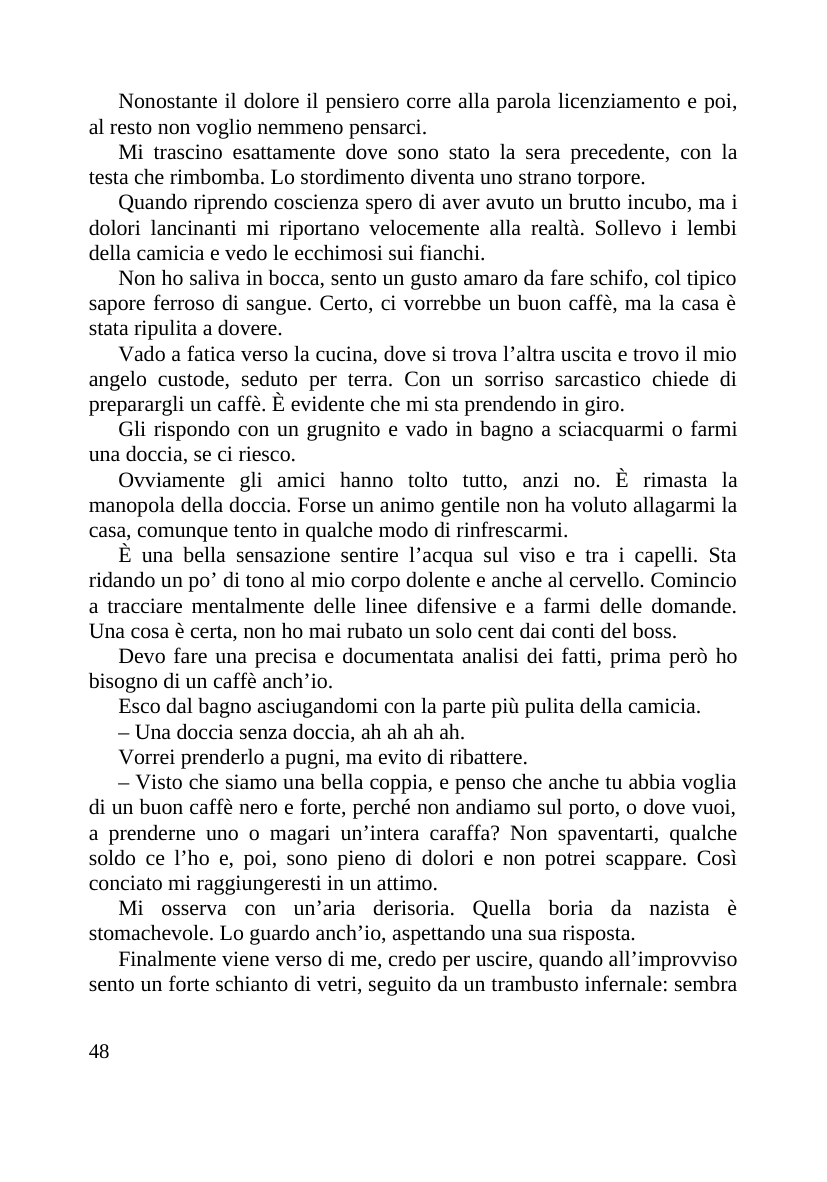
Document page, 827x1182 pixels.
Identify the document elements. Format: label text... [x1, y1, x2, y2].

text È una bella sensazione sentire l’acqua sul viso e tra i capelli. Sta ridando un po’ di tono al mio corpo dolente e anche al cervello. Comincio a tracciare mentalmente delle linee difensive e a farmi delle domande. Una cosa è certa, non ho mai rubato un solo cent dai conti del boss. [88, 542, 738, 643]
text Nonostante il dolore il pensiero corre alla parola licenziamento e poi, al resto non voglio nemmeno pensarci. [88, 88, 738, 139]
text – Visto che siamo una bella coppia, e penso che anche tu abbia voglia di un buon caffè nero e forte, perché non andiamo sul porto, o dove vuoi, a prenderne uno o magari un’intera caraffa? Non spaventarti, qualche soldo ce l’ho e, poi, sono pieno di dolori e non potrei scappare. Così conciato mi raggiungeresti in un attimo. [88, 769, 738, 895]
text Devo fare una precisa e documentata analisi dei fatti, prima però ho bisogno di un caffè anch’io. [88, 643, 738, 693]
text – Una doccia senza doccia, ah ah ah ah. [88, 719, 738, 744]
text Vorrei prenderlo a pugni, ma evito di ribattere. [88, 744, 738, 769]
text Vado a fatica verso la cucina, dove si trova l’altra uscita e trovo il mio angelo custode, seduto per terra. Con un sorriso sarcastico chiede di preparargli un caffè. È evidente che mi sta prendendo in giro. [88, 341, 738, 416]
text Finalmente viene verso di me, credo per uscire, quando all’improvviso sento un forte schianto di vetri, seguito da un trambusto infernale: sembra [88, 946, 738, 996]
text Mi osserva con un’aria derisoria. Quella boria da nazista è stomachevole. Lo guardo anch’io, aspettando una sua risposta. [88, 895, 738, 946]
text Esco dal bagno asciugandomi con la parte più pulita della camicia. [88, 693, 738, 719]
text Gli rispondo con un grugnito e vado in bagno a sciacquarmi o farmi una doccia, se ci riesco. [88, 416, 738, 467]
text Mi trascino esattamente dove sono stato la sera precedente, con la testa che rimbomba. Lo stordimento diventa uno strano torpore. [88, 139, 738, 189]
text Ovviamente gli amici hanno tolto tutto, anzi no. È rimasta la manopola della doccia. Forse un animo gentile non ha voluto allagarmi la casa, comunque tento in qualche modo di rinfrescarmi. [88, 467, 738, 542]
text Quando riprendo coscienza spero di aver avuto un brutto incubo, ma i dolori lancinanti mi riportano velocemente alla realtà. Sollevo i lembi della camicia e vedo le ecchimosi sui fianchi. [88, 189, 738, 265]
text Non ho saliva in bocca, sento un gusto amaro da fare schifo, col tipico sapore ferroso di sangue. Certo, ci vorrebbe un buon caffè, ma la casa è stata ripulita a dovere. [88, 265, 738, 341]
